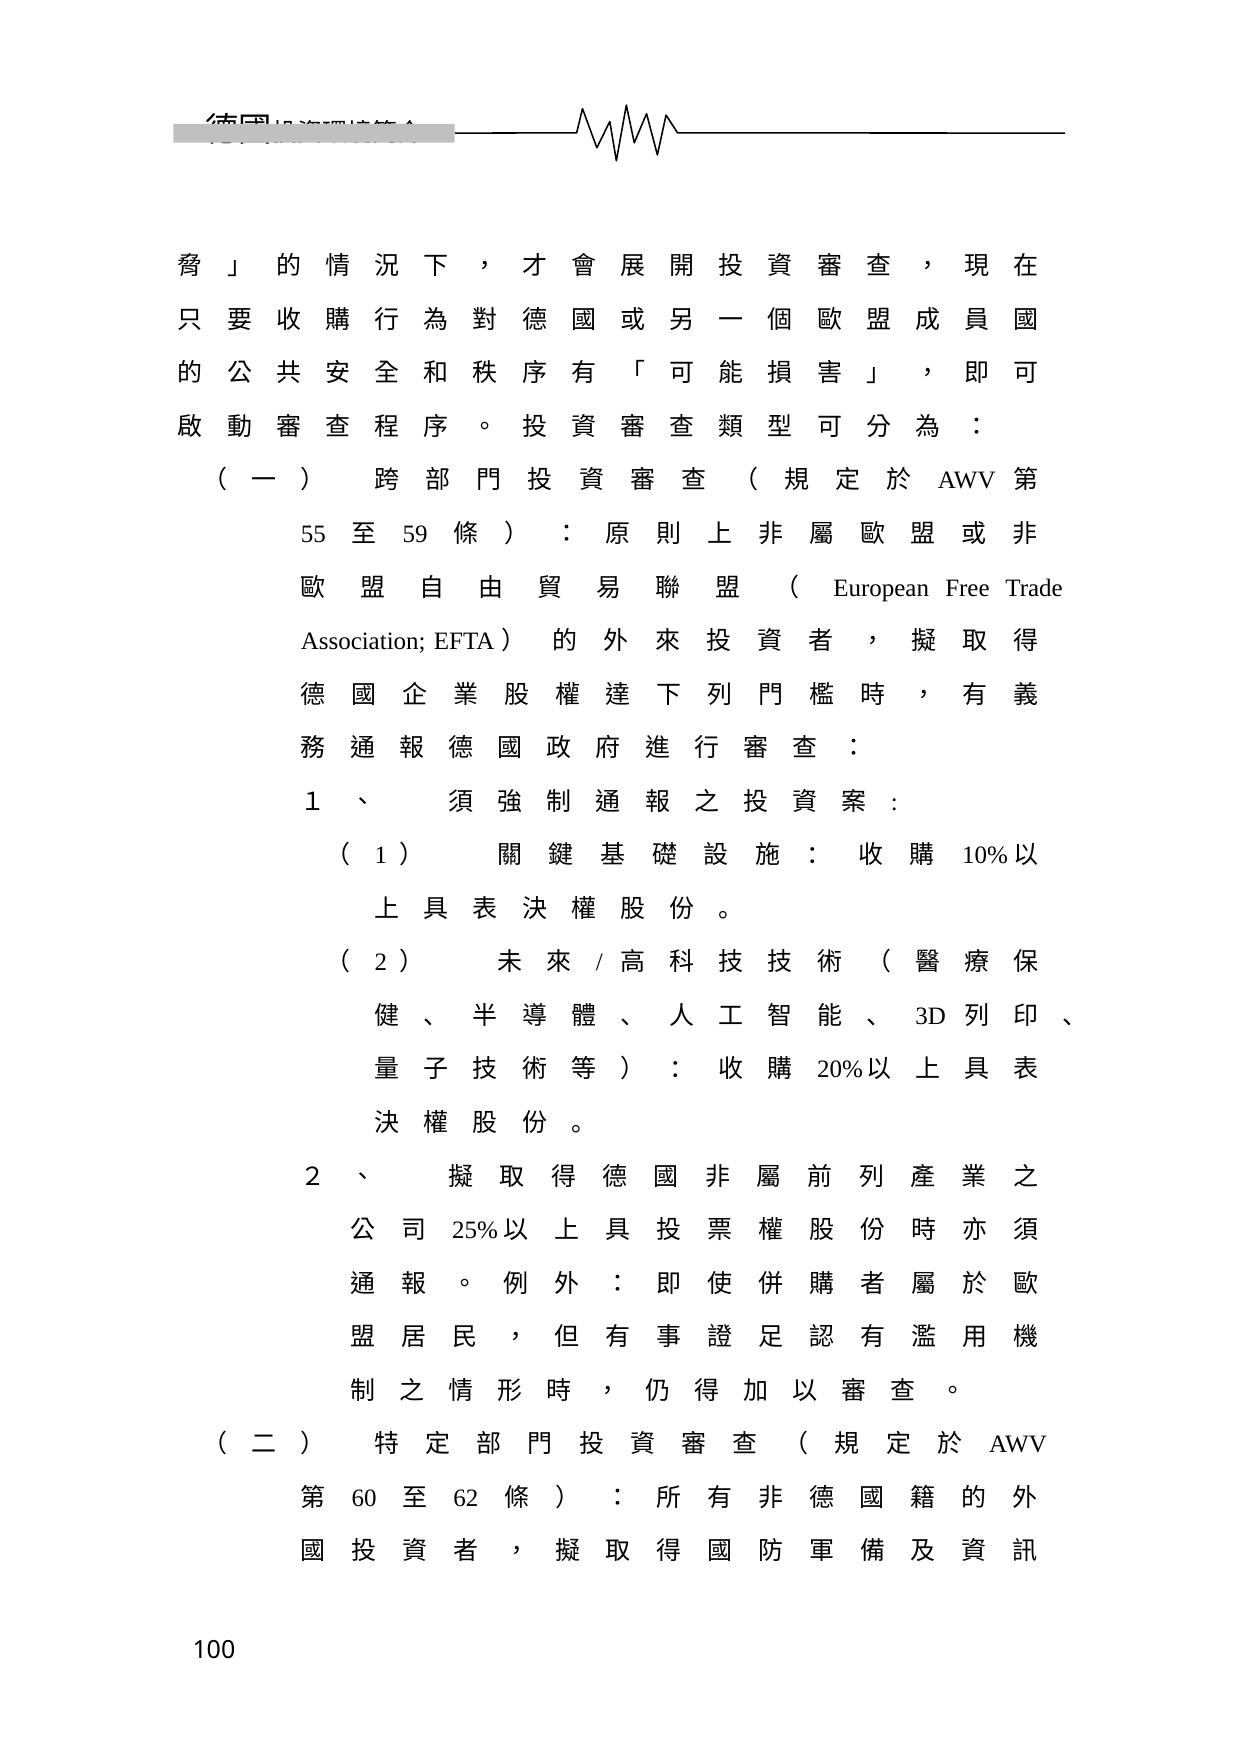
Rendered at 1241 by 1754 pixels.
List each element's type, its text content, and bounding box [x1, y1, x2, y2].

text （一） 跨部門投資審查（規定於AWV第55至59條）：原則上非屬歐盟或非歐盟自由貿易聯盟（European Free Trade Association; EFTA）的外來投資者，擬取得德國企業股權達下列門檻時，有義務通報德國政府進行審查： [202, 451, 1063, 773]
text １、 須強制通報之投資案: [276, 773, 1063, 826]
text 脅」的情況下，才會展開投資審查，現在只要收購行為對德國或另一個歐盟成員國的公共安全和秩序有「可能損害」，即可啟動審查程序。投資審查類型可分為： [178, 237, 1063, 451]
text （2） 未來/高科技技術（醫療保健、半導體、人工智能、3D 列印、量子技術等）：收購20%以上具表決權股份。 [301, 933, 1063, 1147]
text （1） 關鍵基礎設施：收購10%以上具表決權股份。 [301, 826, 1063, 933]
text ２、 擬取得德國非屬前列產業之公司25%以上具投票權股份時亦須通報。例外：即使併購者屬於歐盟居民，但有事證足認有濫用機制之情形時，仍得加以審查。 [276, 1147, 1063, 1415]
text （二） 特定部門投資審查（規定於AWV第60至62條）：所有非德國籍的外國投資者，擬取得國防軍備及資訊 [202, 1415, 1063, 1576]
